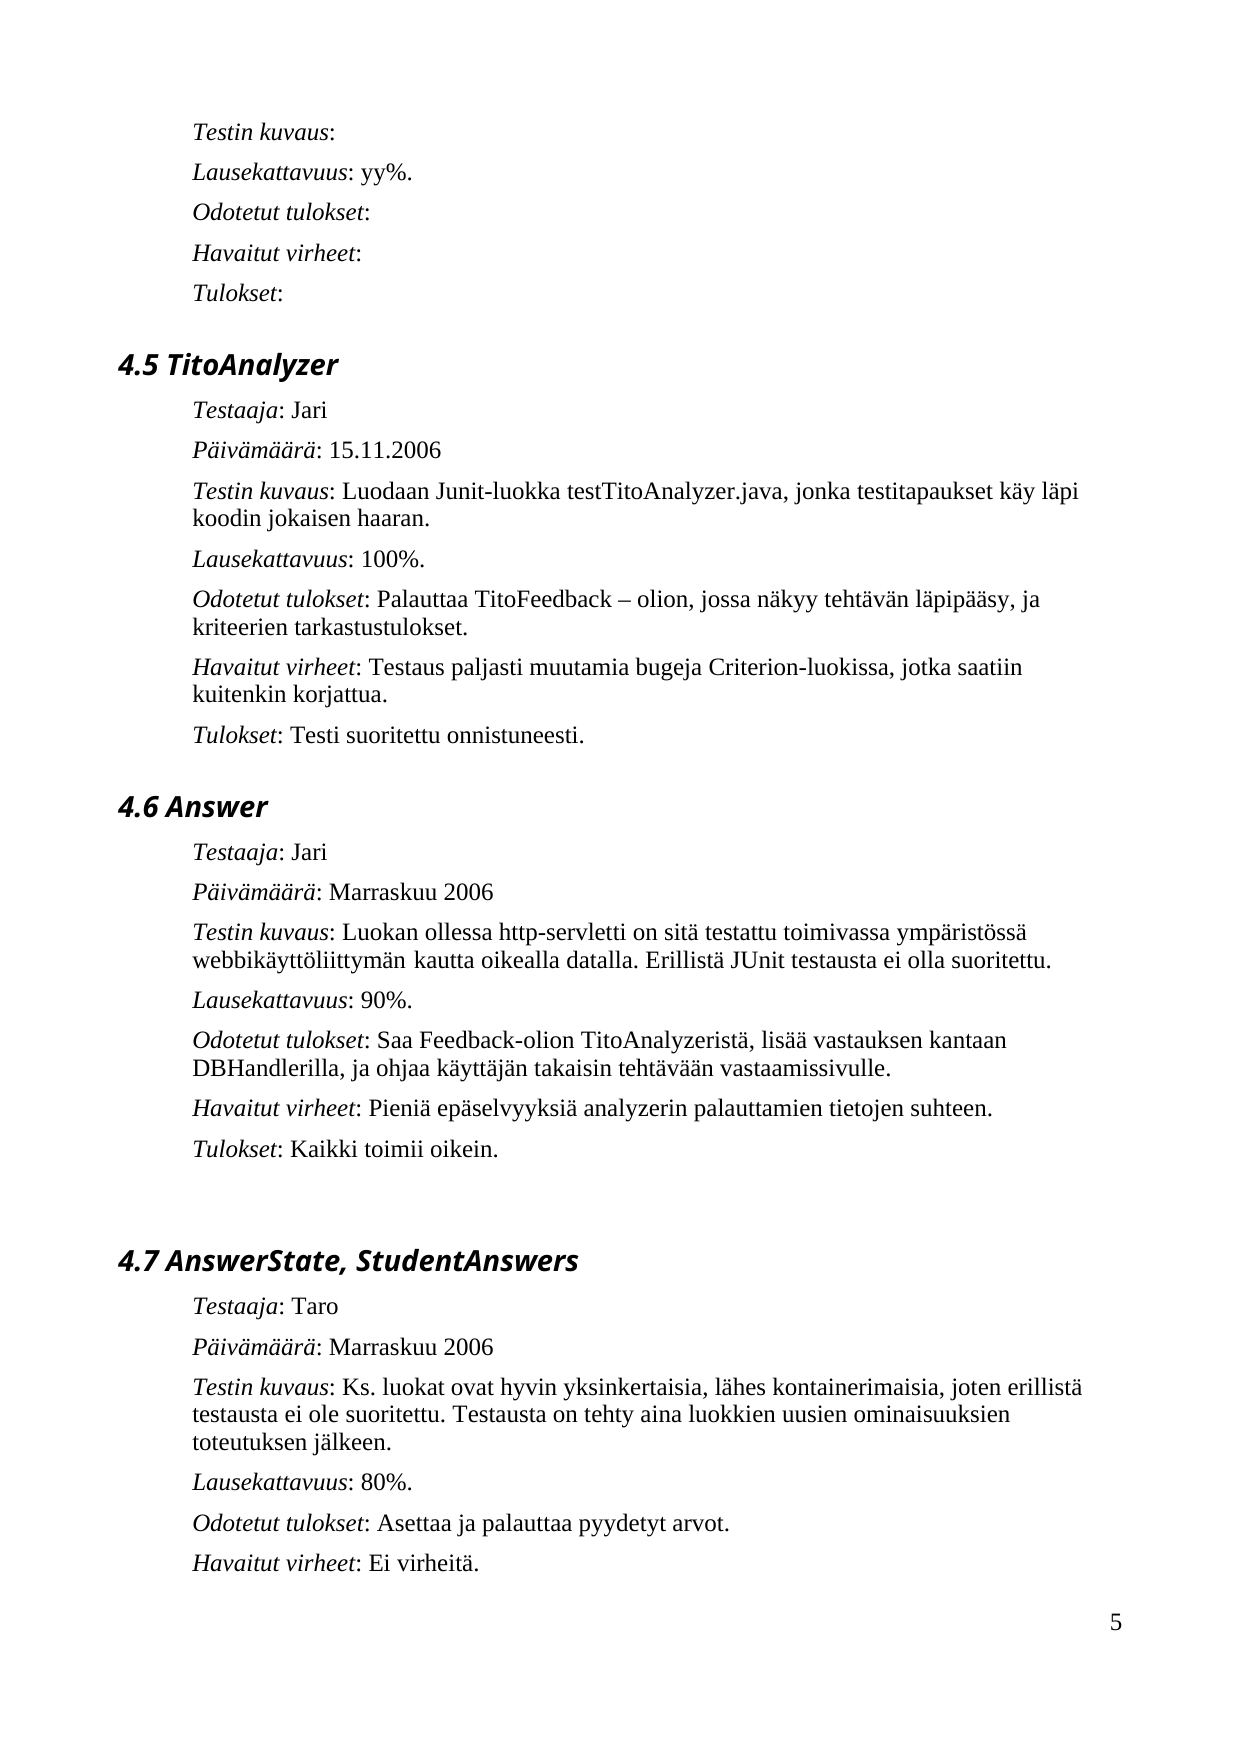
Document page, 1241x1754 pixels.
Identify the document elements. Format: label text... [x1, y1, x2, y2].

text Päivämäärä: Marraskuu 2006 [118, 1333, 1122, 1360]
text Testin kuvaus: Ks. luokat ovat hyvin yksinkertaisia, lähes kontainerimaisia, joten erillistä testausta ei ole suoritettu. Testausta on tehty aina luokkien uusien ominaisuuksien toteutuksen jälkeen. [118, 1373, 1122, 1456]
text Havaitut virheet: Testaus paljasti muutamia bugeja Criterion-luokissa, jotka saatiin kuitenkin korjattua. [118, 653, 1122, 708]
text Testaaja: Taro [118, 1292, 1122, 1320]
text Odotetut tulokset: [118, 198, 1122, 226]
text Lausekattavuus: 90%. [118, 986, 1122, 1014]
text Odotetut tulokset: Asettaa ja palauttaa pyydetyt arvot. [118, 1509, 1122, 1536]
text Testin kuvaus: Luodaan Junit-luokka testTitoAnalyzer.java, jonka testitapaukset käy läpi koodin jokaisen haaran. [118, 477, 1122, 532]
text Havaitut virheet: [118, 239, 1122, 266]
text Testin kuvaus: Luokan ollessa http-servletti on sitä testattu toimivassa ympäristössä webbikäyttöliittymän kautta oikealla datalla. Erillistä JUnit testausta ei olla suoritettu. [118, 918, 1122, 974]
subtitle 4.7 AnswerState, StudentAnswers [118, 1240, 1122, 1280]
text Päivämäärä: 15.11.2006 [118, 437, 1122, 464]
text Lausekattavuus: 80%. [118, 1468, 1122, 1496]
text Havaitut virheet: Ei virheitä. [118, 1549, 1122, 1577]
text Tulokset: Testi suoritettu onnistuneesti. [118, 721, 1122, 748]
text Tulokset: [118, 279, 1122, 307]
text Testaaja: Jari [118, 838, 1122, 866]
subtitle 4.5 TitoAnalyzer [118, 344, 1122, 384]
text Lausekattavuus: 100%. [118, 545, 1122, 572]
text Testaaja: Jari [118, 396, 1122, 424]
subtitle 4.6 Answer [118, 786, 1122, 826]
text Testin kuvaus: [118, 118, 1122, 146]
text Lausekattavuus: yy%. [118, 158, 1122, 186]
text Havaitut virheet: Pieniä epäselvyyksiä analyzerin palauttamien tietojen suhteen. [118, 1094, 1122, 1122]
text Tulokset: Kaikki toimii oikein. [118, 1135, 1122, 1162]
text Päivämäärä: Marraskuu 2006 [118, 878, 1122, 906]
text Odotetut tulokset: Saa Feedback-olion TitoAnalyzeristä, lisää vastauksen kantaan DBHandlerilla, ja ohjaa käyttäjän takaisin tehtävään vastaamissivulle. [118, 1027, 1122, 1082]
text Odotetut tulokset: Palauttaa TitoFeedback – olion, jossa näkyy tehtävän läpipääsy, ja kriteerien tarkastustulokset. [118, 585, 1122, 640]
